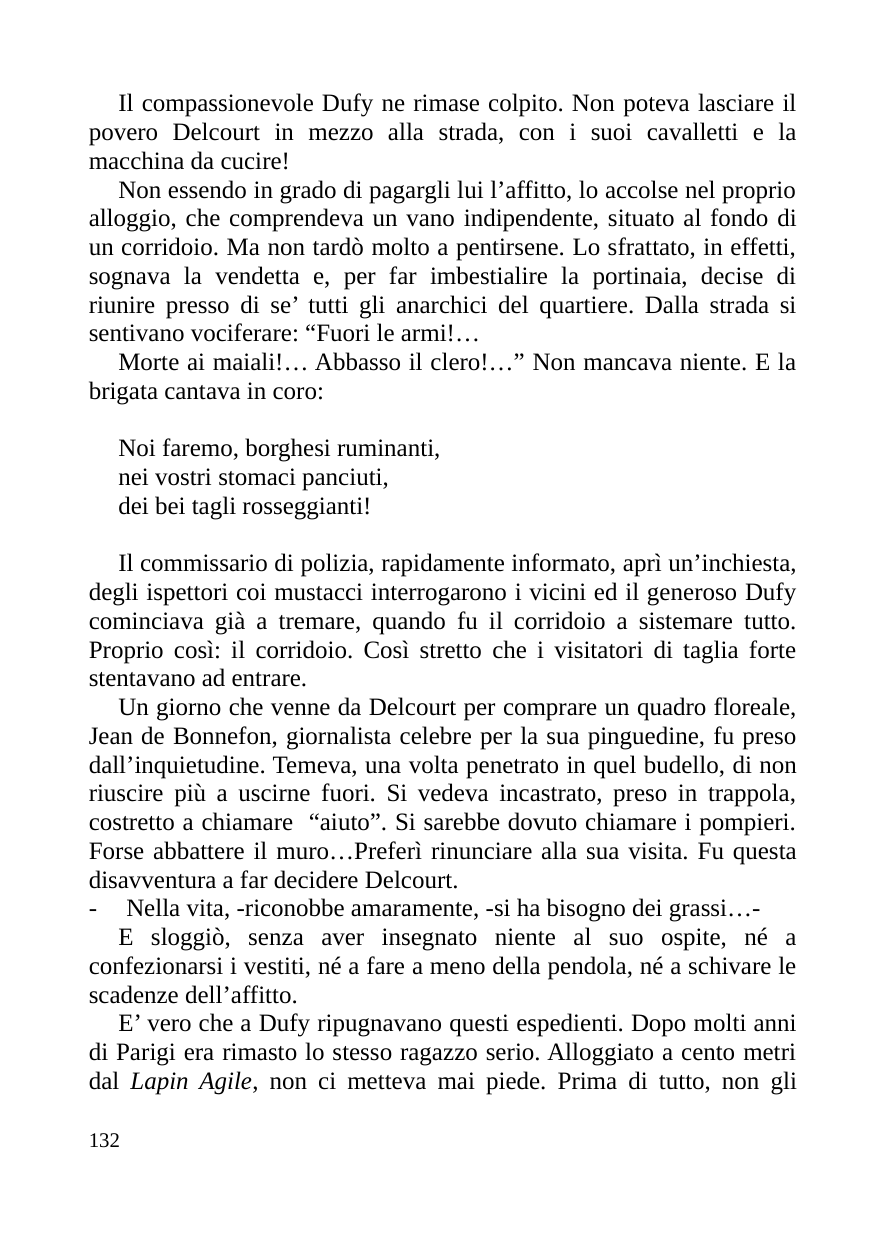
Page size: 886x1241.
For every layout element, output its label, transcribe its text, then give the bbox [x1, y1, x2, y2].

text Morte ai maiali!… Abbasso il clero!…” Non mancava niente. E la brigata cantava in coro: [88, 347, 797, 405]
text Il commissario di polizia, rapidamente informato, aprì un’inchiesta, degli ispettori coi mustacci interrogarono i vicini ed il generoso Dufy cominciava già a tremare, quando fu il corridoio a sistemare tutto. Proprio così: il corridoio. Così stretto che i visitatori di taglia forte stentavano ad entrare. [88, 548, 797, 692]
text dei bei tagli rosseggianti! [88, 491, 797, 520]
list Nella vita, -riconobbe amaramente, -si ha bisogno dei grassi…- [88, 893, 797, 922]
text Noi faremo, borghesi ruminanti, [88, 433, 797, 462]
text Un giorno che venne da Delcourt per comprare un quadro floreale, Jean de Bonnefon, giornalista celebre per la sua pinguedine, fu preso dall’inquietudine. Temeva, una volta penetrato in quel budello, di non riuscire più a uscirne fuori. Si vedeva incastrato, preso in trappola, costretto a chiamare “aiuto”. Si sarebbe dovuto chiamare i pompieri. Forse abbattere il muro…Preferì rinunciare alla sua visita. Fu questa disavventura a far decidere Delcourt. [88, 692, 797, 893]
text E sloggiò, senza aver insegnato niente al suo ospite, né a confezionarsi i vestiti, né a fare a meno della pendola, né a schivare le scadenze dell’affitto. [88, 922, 797, 1008]
text Non essendo in grado di pagargli lui l’affitto, lo accolse nel proprio alloggio, che comprendeva un vano indipendente, situato al fondo di un corridoio. Ma non tardò molto a pentirsene. Lo sfrattato, in effetti, sognava la vendetta e, per far imbestialire la portinaia, decise di riunire presso di se’ tutti gli anarchici del quartiere. Dalla strada si sentivano vociferare: “Fuori le armi!… [88, 175, 797, 347]
text E’ vero che a Dufy ripugnavano questi espedienti. Dopo molti anni di Parigi era rimasto lo stesso ragazzo serio. Alloggiato a cento metri dal Lapin Agile, non ci metteva mai piede. Prima di tutto, non gli [88, 1008, 797, 1095]
text Il compassionevole Dufy ne rimase colpito. Non poteva lasciare il povero Delcourt in mezzo alla strada, con i suoi cavalletti e la macchina da cucire! [88, 88, 797, 175]
text nei vostri stomaci panciuti, [88, 462, 797, 491]
